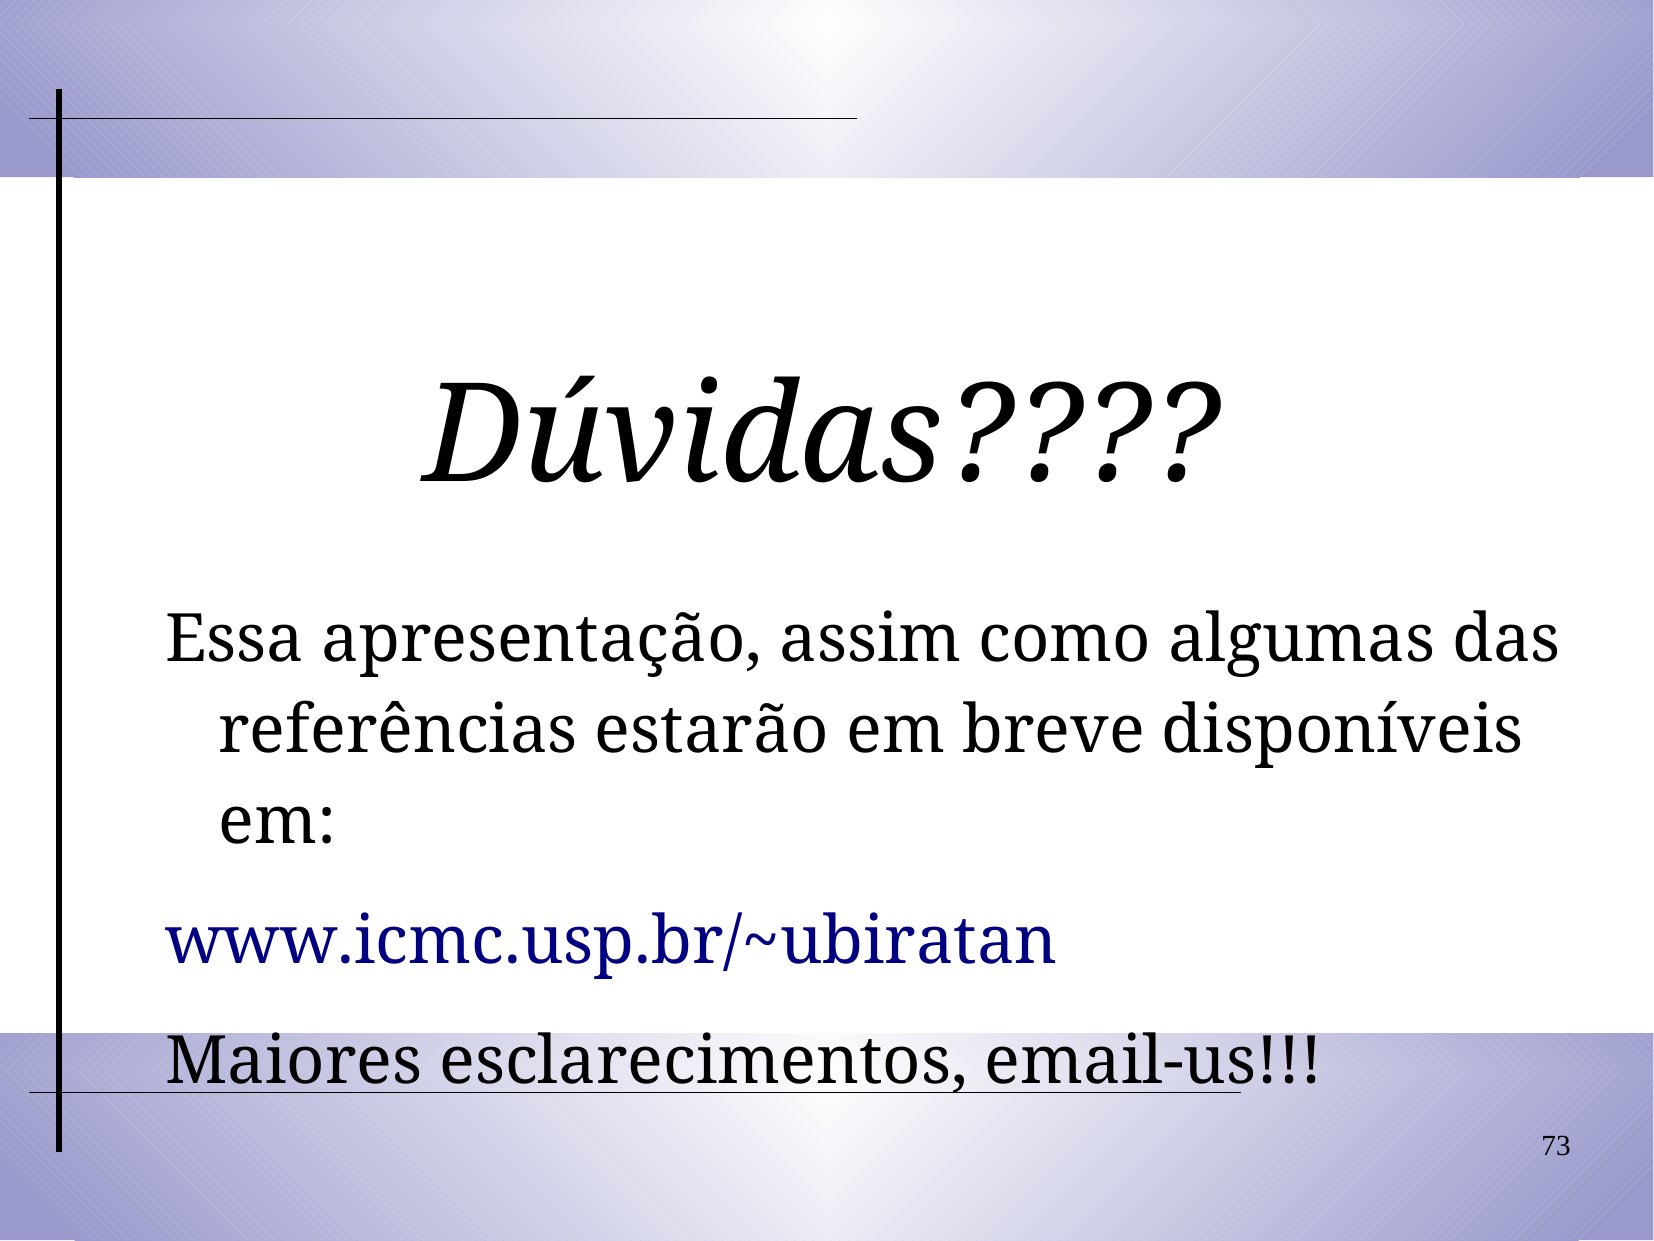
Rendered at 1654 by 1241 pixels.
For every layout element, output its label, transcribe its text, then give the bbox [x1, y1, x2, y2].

title Dúvidas???? [76, 324, 1565, 532]
list Essa apresentação, assim como algumas das referências estarão em breve disponíveis em: www.icmc.usp.br/~ubiratan Maiores esclarecimentos, email-us!!! [147, 590, 1565, 917]
